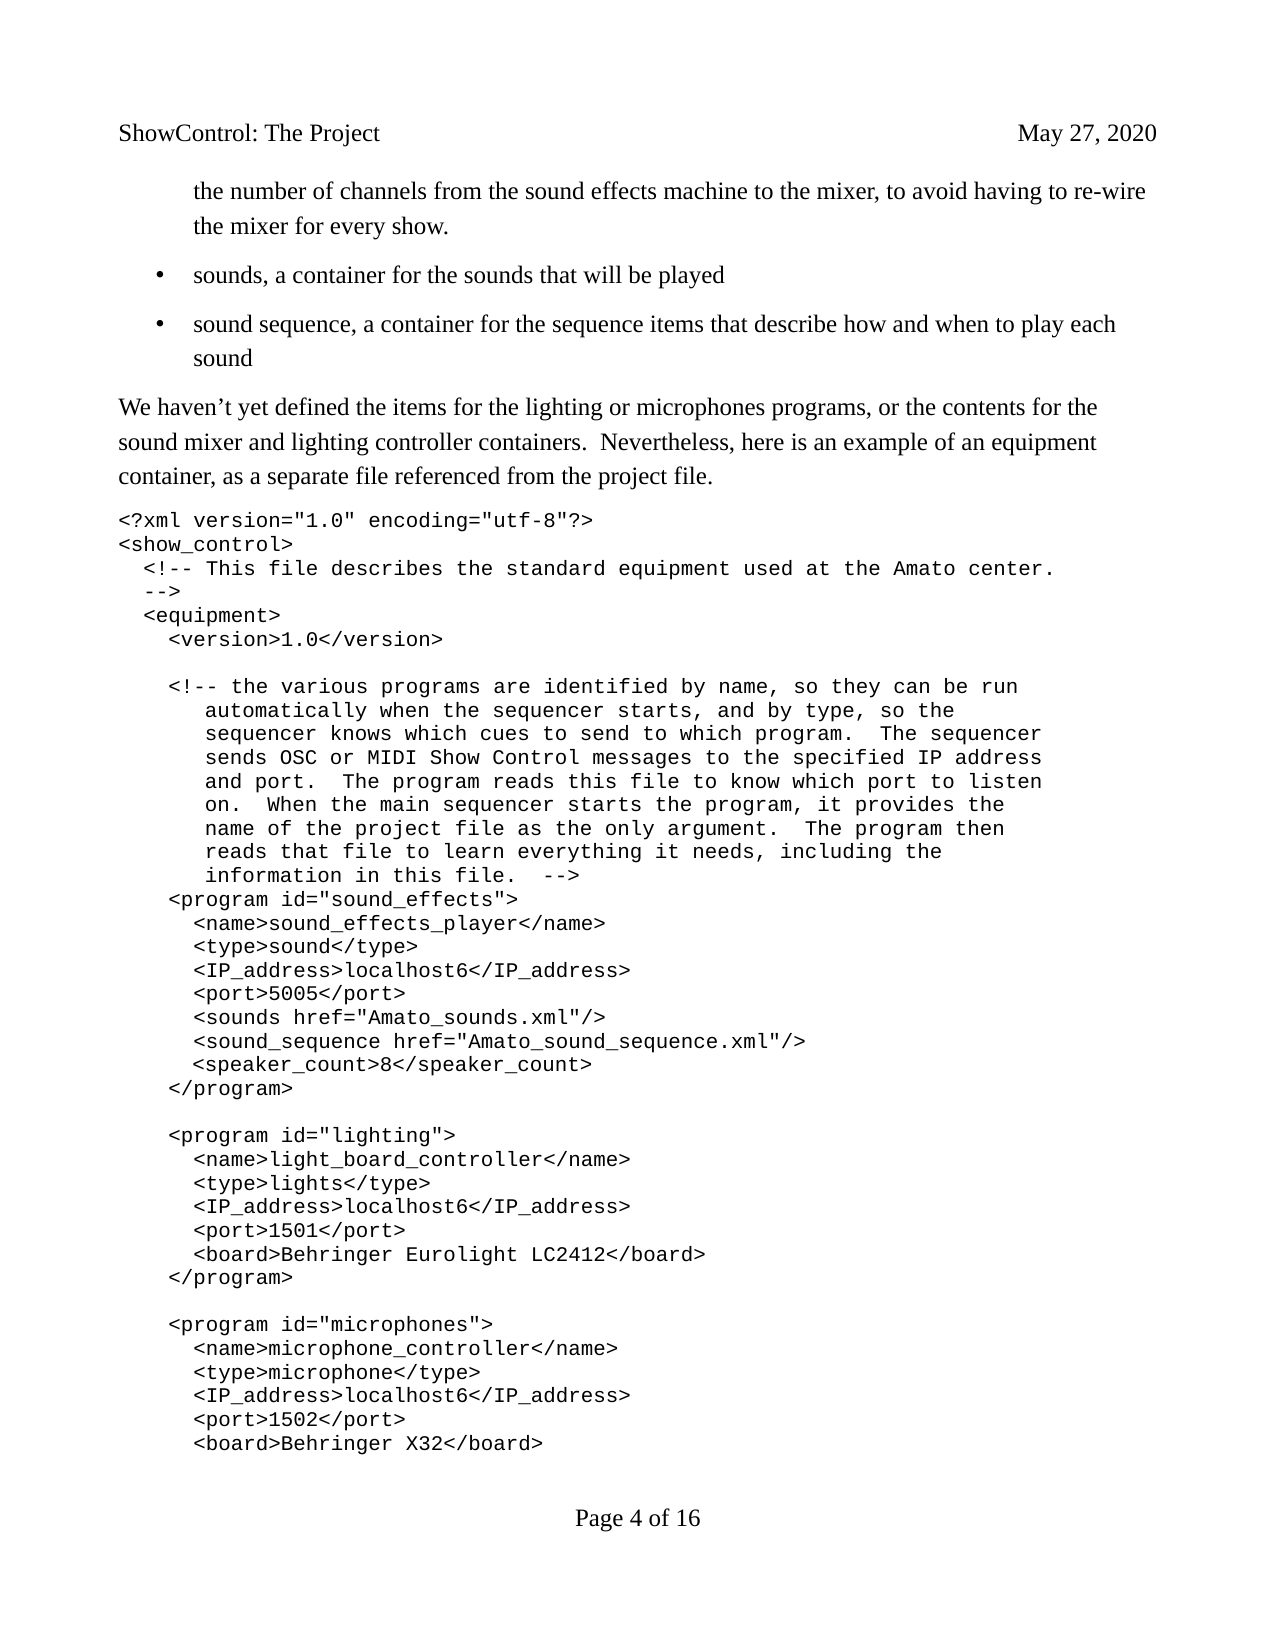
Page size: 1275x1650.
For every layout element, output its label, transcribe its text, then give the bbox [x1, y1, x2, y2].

text sequencer knows which cues to send to which program. The sequencer [118, 723, 1157, 747]
text <IP_address>localhost6</IP_address> [118, 1196, 1157, 1220]
text <!-- This file describes the standard equipment used at the Amato center. [118, 558, 1157, 581]
text <type>lights</type> [118, 1173, 1157, 1196]
text <program id="sound_effects"> [118, 889, 1157, 912]
text <IP_address>localhost6</IP_address> [118, 1385, 1157, 1409]
text <program id="microphones"> [118, 1314, 1157, 1338]
text <board>Behringer X32</board> [118, 1433, 1157, 1456]
text <version>1.0</version> [118, 629, 1157, 652]
text <program id="lighting"> [118, 1125, 1157, 1149]
text <IP_address>localhost6</IP_address> [118, 960, 1157, 983]
text <name>microphone_controller</name> [118, 1338, 1157, 1362]
text reads that file to learn everything it needs, including the [118, 842, 1157, 865]
text sends OSC or MIDI Show Control messages to the specified IP address [118, 747, 1157, 771]
text <type>sound</type> [118, 936, 1157, 960]
text <port>5005</port> [118, 983, 1157, 1007]
text <type>microphone</type> [118, 1362, 1157, 1385]
text <speaker_count>8</speaker_count> [118, 1054, 1157, 1078]
text --> [118, 581, 1157, 605]
text <show_control> [118, 534, 1157, 558]
text <sounds href="Amato_sounds.xml"/> [118, 1007, 1157, 1031]
list sound sequence, a container for the sequence items that describe how and when to play each sound [156, 309, 1157, 372]
text <name>sound_effects_player</name> [118, 912, 1157, 936]
text <?xml version="1.0" encoding="utf-8"?> [118, 511, 1157, 534]
list sounds, a container for the sounds that will be played [156, 260, 1157, 289]
text </program> [118, 1267, 1157, 1291]
text <port>1502</port> [118, 1409, 1157, 1433]
text <!-- the various programs are identified by name, so they can be run [118, 676, 1157, 700]
text name of the project file as the only argument. The program then [118, 818, 1157, 842]
text <sound_sequence href="Amato_sound_sequence.xml"/> [118, 1031, 1157, 1054]
text <port>1501</port> [118, 1220, 1157, 1243]
text information in this file. --> [118, 865, 1157, 889]
text </program> [118, 1078, 1157, 1102]
text automatically when the sequencer starts, and by type, so the [118, 700, 1157, 723]
text <name>light_board_controller</name> [118, 1149, 1157, 1173]
text <board>Behringer Eurolight LC2412</board> [118, 1243, 1157, 1267]
text and port. The program reads this file to know which port to listen [118, 771, 1157, 794]
list the number of channels from the sound effects machine to the mixer, to avoid having to re-wire the mixer for every show. [156, 176, 1157, 239]
text on. When the main sequencer starts the program, it provides the [118, 794, 1157, 818]
text We haven’t yet defined the items for the lighting or microphones programs, or the contents for the sound mixer and lighting controller containers. Nevertheless, here is an example of an equipment container, as a separate file referenced from the project file. [118, 392, 1157, 490]
text <equipment> [118, 605, 1157, 629]
